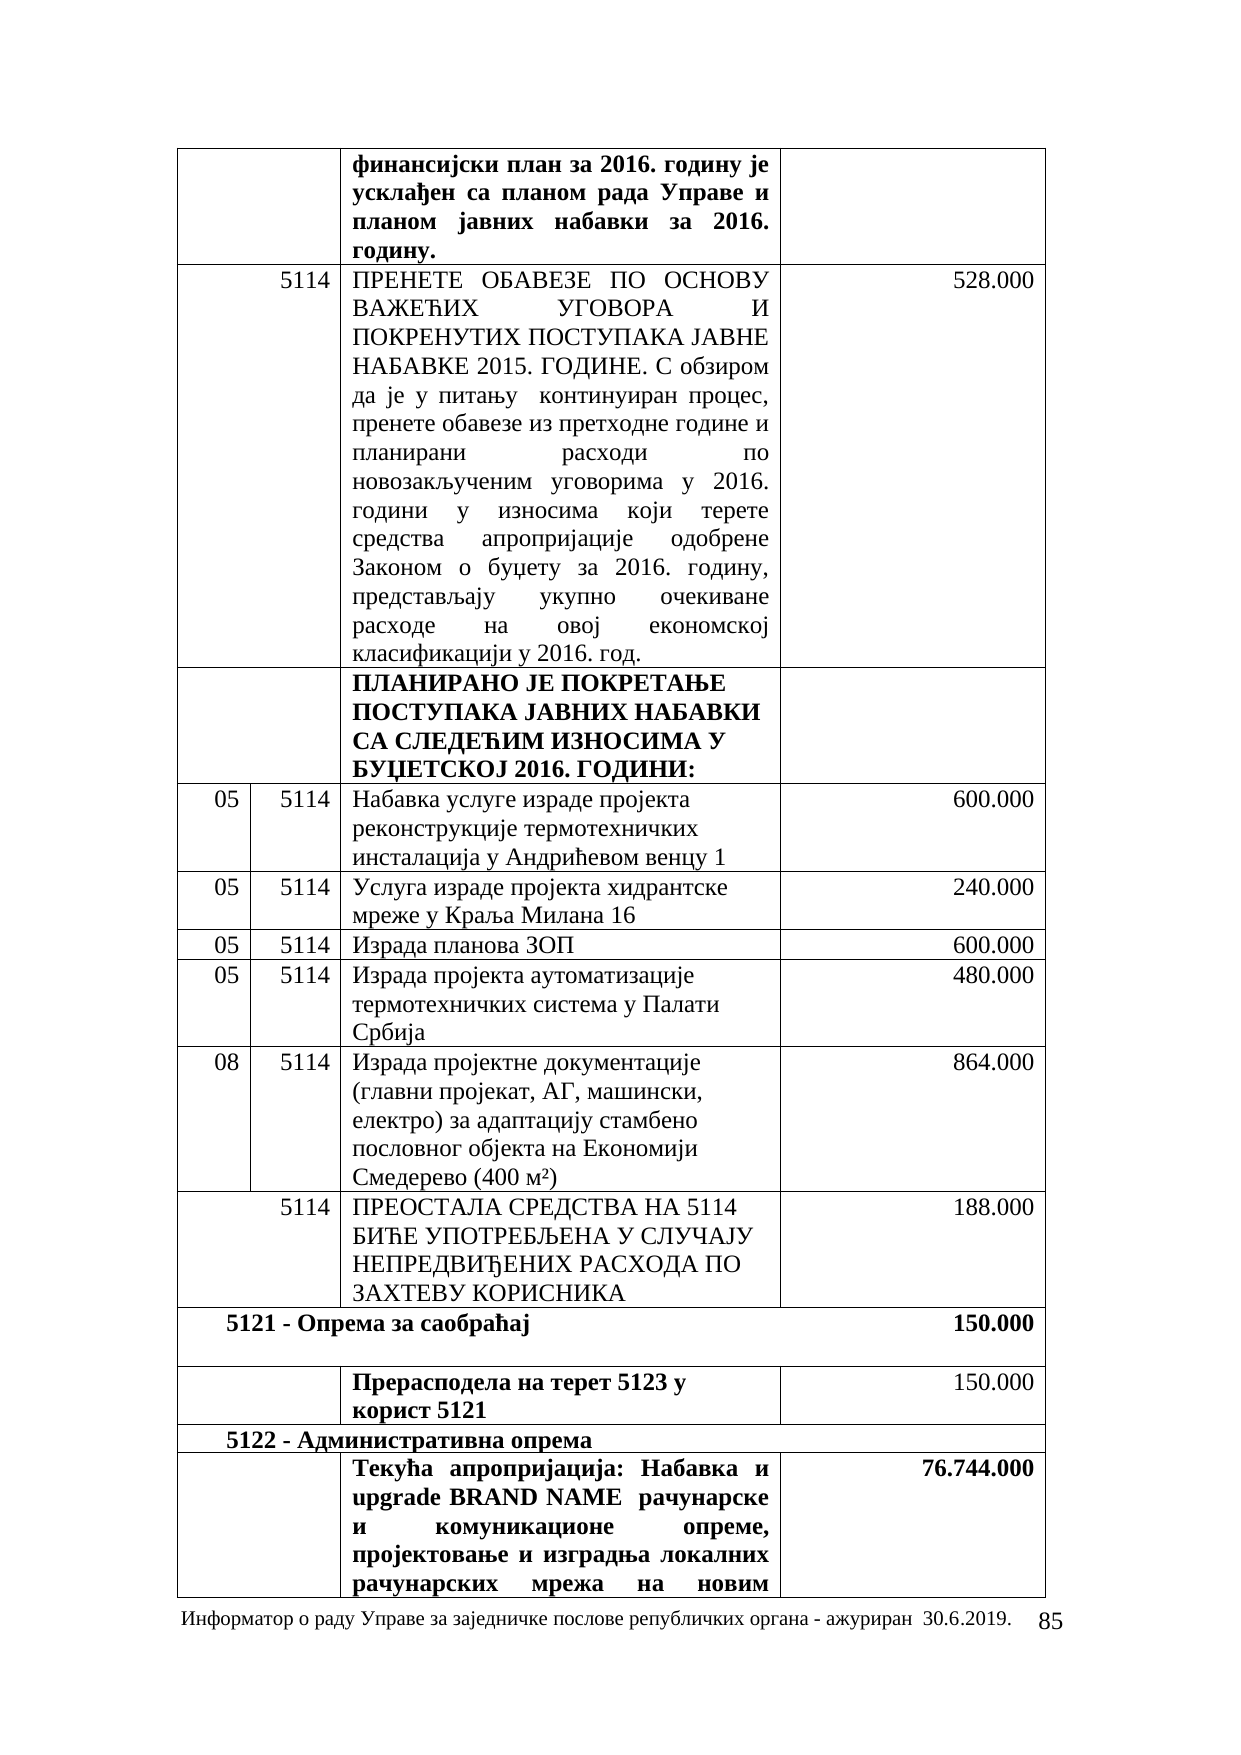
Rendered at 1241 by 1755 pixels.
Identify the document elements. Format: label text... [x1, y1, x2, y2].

table_cell 05 [178, 784, 250, 871]
table_cell финансијски план за 2016. годину је усклађен са планом рада Управе и планом јавних набавки за 2016. годину. [341, 149, 780, 264]
table_cell Израда пројектне документације (главни пројекат, АГ, машински, електро) за адаптацију стамбено пословног објекта на Економији Смедерево (400 м²) [341, 1047, 780, 1191]
table_cell ПЛАНИРАНО ЈЕ ПОКРЕТАЊЕ ПОСТУПАКА ЈАВНИХ НАБАВКИ СА СЛЕДЕЋИМ ИЗНОСИМА У БУЏЕТСКОЈ 2016. ГОДИНИ: [341, 668, 780, 783]
table_cell 08 [178, 1047, 250, 1191]
table_cell 5114 [178, 265, 340, 667]
table_cell 188.000 [781, 1192, 1045, 1307]
table_cell 5114 [251, 930, 340, 959]
table_cell 600.000 [781, 930, 1045, 959]
table_cell Набавка услуге израде пројекта реконструкције термотехничких инсталација у Андрићевом венцу 1 [341, 784, 780, 871]
table_cell Израда пројекта аутоматизације термотехничких система у Палати Србија [341, 960, 780, 1046]
table_cell 5114 [178, 1192, 340, 1307]
table_cell 05 [178, 960, 250, 1046]
table_cell ПРЕНЕТЕ ОБАВЕЗЕ ПО ОСНОВУ ВАЖЕЋИХ УГОВОРА И ПОКРЕНУТИХ ПОСТУПАКА ЈАВНЕ НАБАВКЕ 2015. ГОДИНЕ. С обзиром да је у питању континуиран процес, пренете обавезе из претходне године и планирани расходи по новозакљученим уговорима у 2016. години у износима који терете средства апропријације одобрене Законом о буџету за 2016. годину, представљају укупно очекиване расходе на овој економској класификацији у 2016. год. [341, 265, 780, 667]
table_cell 05 [178, 930, 250, 959]
table_cell [178, 1367, 340, 1424]
table_cell 5114 [251, 872, 340, 929]
table_cell 5122 - Административна опрема [178, 1425, 1045, 1452]
table_cell Услуга израде пројекта хидрантске мреже у Краља Милана 16 [341, 872, 780, 929]
table_cell Текућа апропријација: Набавка и upgrade BRAND NAME рачунарске и комуникационе опреме, пројектовање и изградња локалних рачунарских мрежа на новим [341, 1453, 780, 1597]
table_cell 480.000 [781, 960, 1045, 1046]
table_cell 5121 - Опрема за саобраћај 150.000 [178, 1308, 1045, 1366]
table_cell 5114 [251, 960, 340, 1046]
table_cell 528.000 [781, 265, 1045, 667]
table_cell [781, 149, 1045, 264]
table_cell 05 [178, 872, 250, 929]
table_cell 240.000 [781, 872, 1045, 929]
table_cell Израда планова ЗОП [341, 930, 780, 959]
table_cell 864.000 [781, 1047, 1045, 1191]
table_cell ПРЕОСТАЛА СРЕДСТВА НА 5114 БИЋЕ УПОТРЕБЉЕНА У СЛУЧАЈУ НЕПРЕДВИЂЕНИХ РАСХОДА ПО ЗАХТЕВУ КОРИСНИКА [341, 1192, 780, 1307]
table_cell 150.000 [781, 1367, 1045, 1424]
table_cell [178, 668, 340, 783]
table_cell 5114 [251, 784, 340, 871]
table_cell 76.744.000 [781, 1453, 1045, 1597]
table_cell 600.000 [781, 784, 1045, 871]
table_cell Прерасподела на терет 5123 у корист 5121 [341, 1367, 780, 1424]
table_cell [178, 1453, 340, 1597]
table_cell [781, 668, 1045, 783]
table_cell [178, 149, 340, 264]
table_cell 5114 [251, 1047, 340, 1191]
